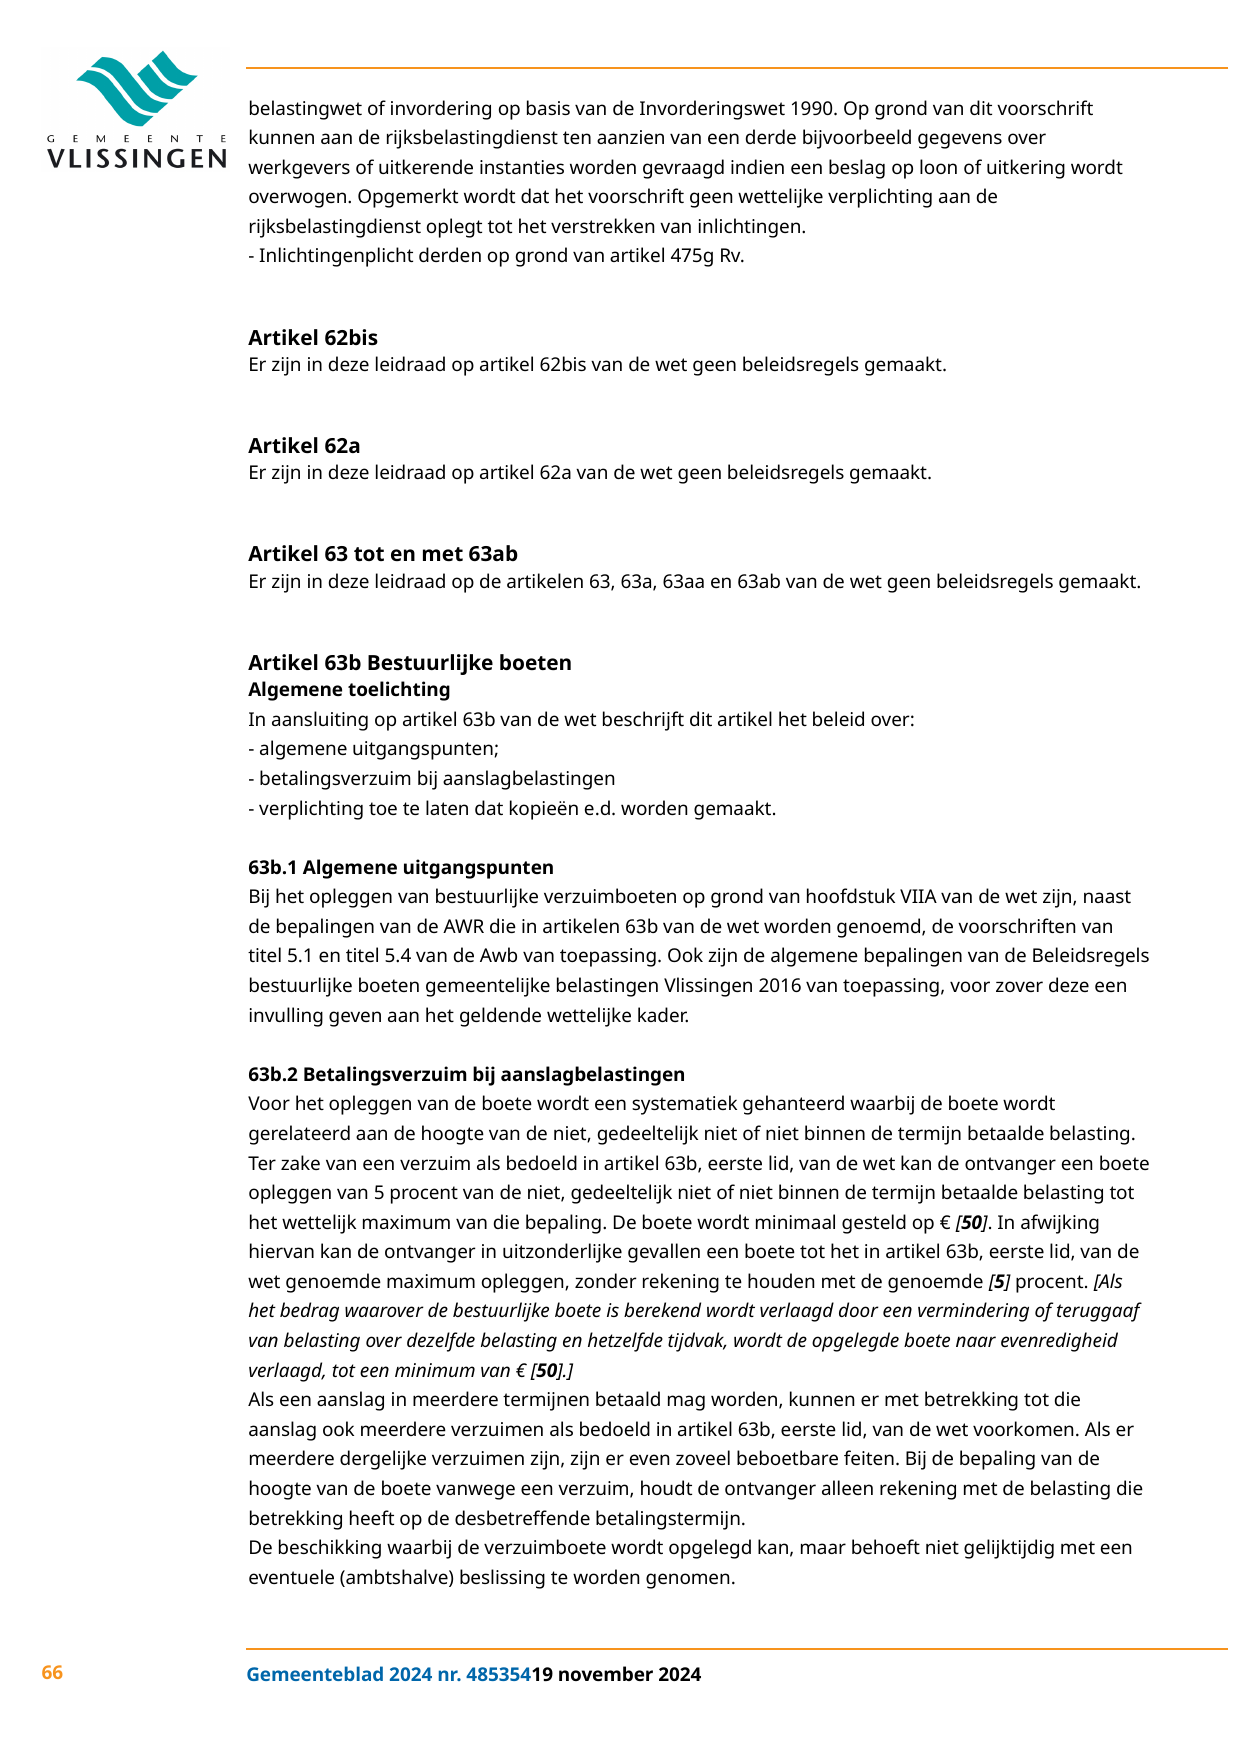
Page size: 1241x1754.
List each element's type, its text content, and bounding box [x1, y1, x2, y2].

picture [41, 47, 231, 172]
text Voor het opleggen van de boete wordt een systematiek gehanteerd waarbij de boete wordt gerelateerd aan de hoogte van de niet, gedeeltelijk niet of niet binnen de termijn betaalde belasting. [248, 1091, 1152, 1146]
text De beschikking waarbij de verzuimboete wordt opgelegd kan, maar behoeft niet gelijktijdig met een eventuele (ambtshalve) beslissing te worden genomen. [248, 1534, 1152, 1590]
text Er zijn in deze leidraad op de artikelen 63, 63a, 63aa en 63ab van de wet geen beleidsregels gemaakt. [248, 568, 1152, 594]
text belastingwet of invordering op basis van de Invorderingswet 1990. Op grond van dit voorschrift kunnen aan de rijksbelastingdienst ten aanzien van een derde bijvoorbeeld gegevens over werkgevers of uitkerende instanties worden gevraagd indien een beslag op loon of uitkering wordt overwogen. Opgemerkt wordt dat het voorschrift geen wettelijke verplichting aan de rijksbelastingdienst oplegt tot het verstrekken van inlichtingen. [248, 95, 1152, 239]
text 63b.2 Betalingsverzuim bij aanslagbelastingen [248, 1061, 1152, 1087]
text In aansluiting op artikel 63b van de wet beschrijft dit artikel het beleid over: [248, 706, 1152, 732]
text Artikel 62a [248, 431, 1152, 459]
text Artikel 62bis [248, 323, 1152, 351]
text - algemene uitgangspunten; [248, 736, 1152, 761]
text 63b.1 Algemene uitgangspunten [248, 854, 1152, 880]
text - verplichting toe te laten dat kopieën e.d. worden gemaakt. [248, 795, 1152, 821]
text - Inlichtingenplicht derden op grond van artikel 475g Rv. [248, 243, 1152, 268]
text Bij het opleggen van bestuurlijke verzuimboeten op grond van hoofdstuk VIIA van de wet zijn, naast de bepalingen van de AWR die in artikelen 63b van de wet worden genoemd, de voorschriften van titel 5.1 en titel 5.4 van de Awb van toepassing. Ook zijn de algemene bepalingen van de Beleidsregels bestuurlijke boeten gemeentelijke belastingen Vlissingen 2016 van toepassing, voor zover deze een invulling geven aan het geldende wettelijke kader. [248, 883, 1152, 1028]
text Artikel 63 tot en met 63ab [248, 539, 1152, 568]
text - betalingsverzuim bij aanslagbelastingen [248, 765, 1152, 791]
text Ter zake van een verzuim als bedoeld in artikel 63b, eerste lid, van de wet kan de ontvanger een boete opleggen van 5 procent van de niet, gedeeltelijk niet of niet binnen de termijn betaalde belasting tot het wettelijk maximum van die bepaling. De boete wordt minimaal gesteld op € [50]. In afwijking hiervan kan de ontvanger in uitzonderlijke gevallen een boete tot het in artikel 63b, eerste lid, van de wet genoemde maximum opleggen, zonder rekening te houden met de genoemde [5] procent. [Als het bedrag waarover de bestuurlijke boete is berekend wordt verlaagd door een vermindering of teruggaaf van belasting over dezelfde belasting en hetzelfde tijdvak, wordt de opgelegde boete naar evenredigheid verlaagd, tot een minimum van € [50].] [248, 1150, 1152, 1383]
text Er zijn in deze leidraad op artikel 62bis van de wet geen beleidsregels gemaakt. [248, 351, 1152, 377]
text Als een aanslag in meerdere termijnen betaald mag worden, kunnen er met betrekking tot die aanslag ook meerdere verzuimen als bedoeld in artikel 63b, eerste lid, van de wet voorkomen. Als er meerdere dergelijke verzuimen zijn, zijn er even zoveel beboetbare feiten. Bij de bepaling van de hoogte van de boete vanwege een verzuim, houdt de ontvanger alleen rekening met de belasting die betrekking heeft op de desbetreffende betalingstermijn. [248, 1386, 1152, 1531]
text Algemene toelichting [248, 676, 1152, 702]
text Artikel 63b Bestuurlijke boeten [248, 648, 1152, 676]
text Er zijn in deze leidraad op artikel 62a van de wet geen beleidsregels gemaakt. [248, 459, 1152, 485]
